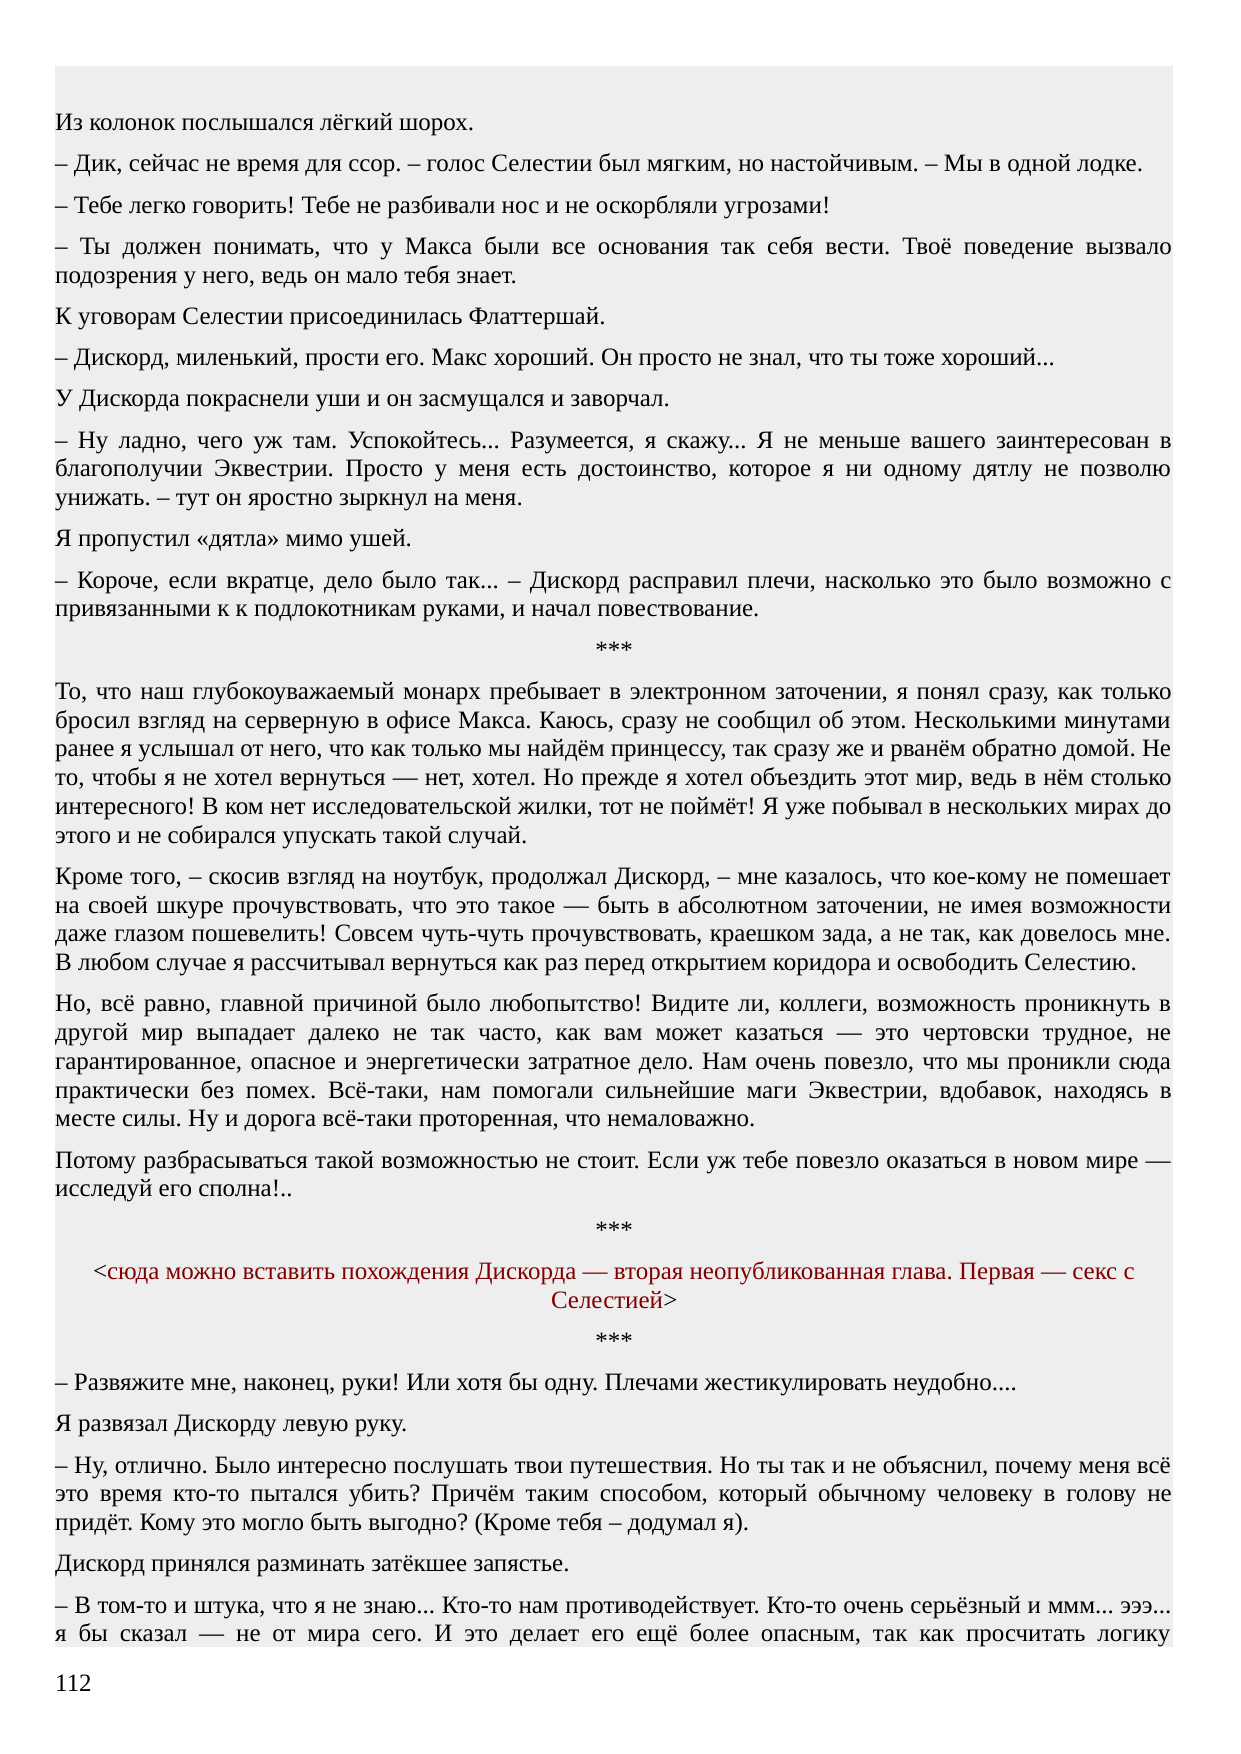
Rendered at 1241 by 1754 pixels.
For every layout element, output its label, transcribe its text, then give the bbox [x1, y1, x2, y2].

text *** [55, 635, 1173, 663]
text – Дик, сейчас не время для ссор. – голос Селестии был мягким, но настойчивым. – Мы в одной лодке. [55, 148, 1173, 177]
text У Дискорда покраснели уши и он засмущался и заворчал. [55, 383, 1173, 412]
text – Дискорд, миленький, прости его. Макс хороший. Он просто не знал, что ты тоже хороший... [55, 342, 1173, 371]
text – Короче, если вкратце, дело было так... – Дискорд расправил плечи, насколько это было возможно с привязанными к к подлокотникам руками, и начал повествование. [55, 565, 1173, 622]
text Дискорд принялся разминать затёкшее запястье. [55, 1548, 1173, 1577]
text Кроме того, – скосив взгляд на ноутбук, продолжал Дискорд, – мне казалось, что кое-кому не помешает на своей шкуре прочувствовать, что это такое — быть в абсолютном заточении, не имея возможности даже глазом пошевелить! Совсем чуть-чуть прочувствовать, краешком зада, а не так, как довелось мне. В любом случае я рассчитывал вернуться как раз перед открытием коридора и освободить Селестию. [55, 861, 1173, 976]
text <сюда можно вставить похождения Дискорда — вторая неопубликованная глава. Первая — секс с Селестией> [55, 1256, 1173, 1313]
text – Тебе легко говорить! Тебе не разбивали нос и не оскорбляли угрозами! [55, 190, 1173, 218]
text – Развяжите мне, наконец, руки! Или хотя бы одну. Плечами жестикулировать неудобно.... [55, 1367, 1173, 1396]
text Я развязал Дискорду левую руку. [55, 1408, 1173, 1437]
text *** [55, 1215, 1173, 1243]
text – Ну, отлично. Было интересно послушать твои путешествия. Но ты так и не объяснил, почему меня всё это время кто-то пытался убить? Причём таким способом, который обычному человеку в голову не придёт. Кому это могло быть выгодно? (Кроме тебя – додумал я). [55, 1450, 1173, 1536]
text *** [55, 1326, 1173, 1355]
text – Ну ладно, чего уж там. Успокойтесь... Разумеется, я скажу... Я не меньше вашего заинтересован в благополучии Эквестрии. Просто у меня есть достоинство, которое я ни одному дятлу не позволю унижать. – тут он яростно зыркнул на меня. [55, 425, 1173, 511]
text Потому разбрасываться такой возможностью не стоит. Если уж тебе повезло оказаться в новом мире — исследуй его сполна!.. [55, 1145, 1173, 1202]
text Но, всё равно, главной причиной было любопытство! Видите ли, коллеги, возможность проникнуть в другой мир выпадает далеко не так часто, как вам может казаться — это чертовски трудное, не гарантированное, опасное и энергетически затратное дело. Нам очень повезло, что мы проникли сюда практически без помех. Всё-таки, нам помогали сильнейшие маги Эквестрии, вдобавок, находясь в месте силы. Ну и дорога всё-таки проторенная, что немаловажно. [55, 988, 1173, 1132]
text То, что наш глубокоуважаемый монарх пребывает в электронном заточении, я понял сразу, как только бросил взгляд на серверную в офисе Макса. Каюсь, сразу не сообщил об этом. Несколькими минутами ранее я услышал от него, что как только мы найдём принцессу, так сразу же и рванём обратно домой. Не то, чтобы я не хотел вернуться — нет, хотел. Но прежде я хотел объездить этот мир, ведь в нём столько интересного! В ком нет исследовательской жилки, тот не поймёт! Я уже побывал в нескольких мирах до этого и не собирался упускать такой случай. [55, 676, 1173, 848]
text Я пропустил «дятла» мимо ушей. [55, 523, 1173, 552]
text К уговорам Селестии присоединилась Флаттершай. [55, 301, 1173, 330]
text – В том-то и штука, что я не знаю... Кто-то нам противодействует. Кто-то очень серьёзный и ммм... эээ... я бы сказал — не от мира сего. И это делает его ещё более опасным, так как просчитать логику [55, 1590, 1173, 1647]
text Из колонок послышался лёгкий шорох. [55, 107, 1173, 136]
text – Ты должен понимать, что у Макса были все основания так себя вести. Твоё поведение вызвало подозрения у него, ведь он мало тебя знает. [55, 231, 1173, 288]
